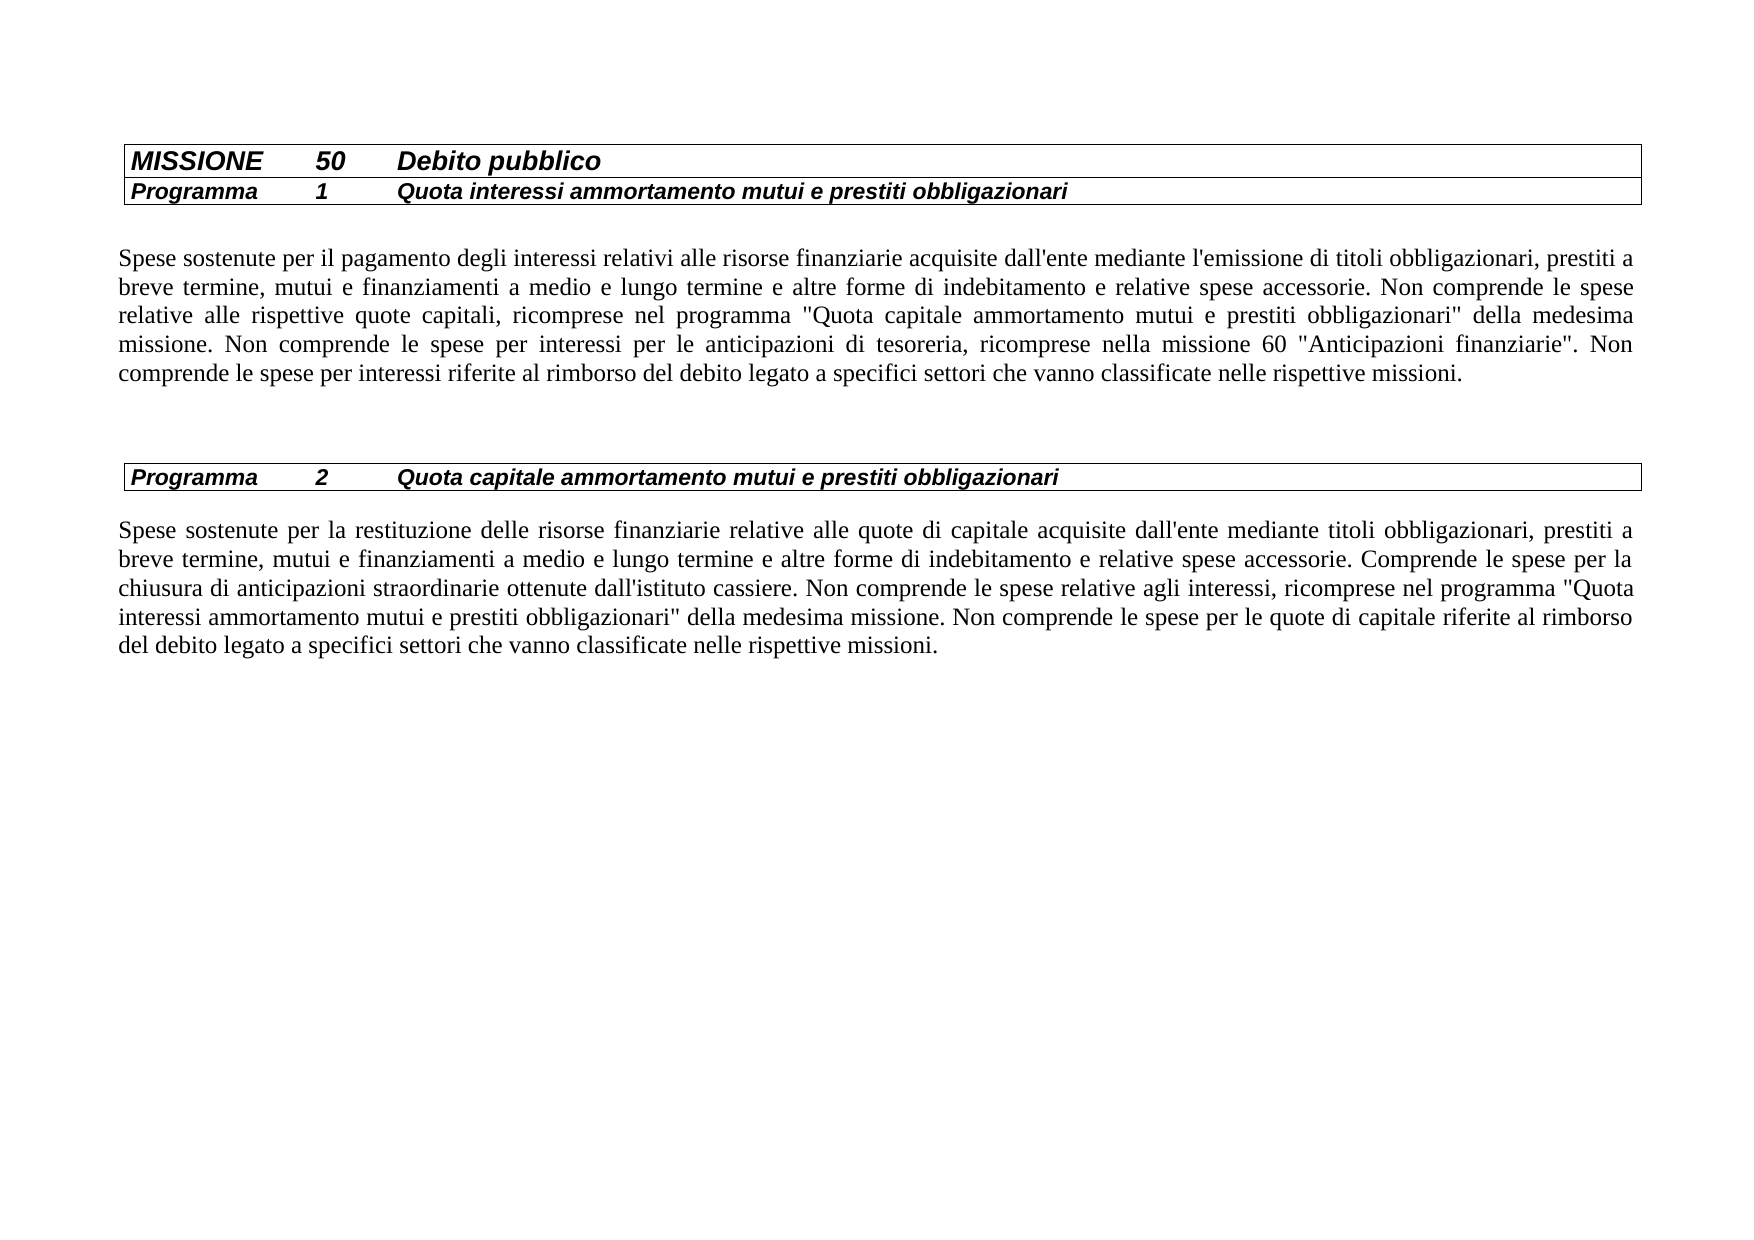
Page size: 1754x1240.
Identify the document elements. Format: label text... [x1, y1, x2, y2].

table_cell Quota interessi ammortamento mutui e prestiti obbligazionari [391, 178, 1641, 204]
table_header MISSIONE [125, 145, 309, 177]
table_cell 1 [309, 178, 391, 204]
table_header Quota capitale ammortamento mutui e prestiti obbligazionari [391, 464, 1641, 490]
table_header 50 [309, 145, 391, 177]
table_header 2 [309, 464, 391, 490]
table_cell Programma [125, 178, 309, 204]
table_header Programma [125, 464, 309, 490]
text Spese sostenute per il pagamento degli interessi relativi alle risorse finanziarie acquisite dall'ente mediante l'emissione di titoli obbligazionari, prestiti a breve termine, mutui e finanziamenti a medio e lungo termine e altre forme di indebitamento e relative spese accessorie. Non comprende le spese relative alle rispettive quote capitali, ricomprese nel programma "Quota capitale ammortamento mutui e prestiti obbligazionari" della medesima missione. Non comprende le spese per interessi per le anticipazioni di tesoreria, ricomprese nella missione 60 "Anticipazioni finanziarie". Non comprende le spese per interessi riferite al rimborso del debito legato a specifici settori che vanno classificate nelle rispettive missioni. [118, 243, 1636, 387]
table_header Debito pubblico [391, 145, 1641, 177]
text Spese sostenute per la restituzione delle risorse finanziarie relative alle quote di capitale acquisite dall'ente mediante titoli obbligazionari, prestiti a breve termine, mutui e finanziamenti a medio e lungo termine e altre forme di indebitamento e relative spese accessorie. Comprende le spese per la chiusura di anticipazioni straordinarie ottenute dall'istituto cassiere. Non comprende le spese relative agli interessi, ricomprese nel programma "Quota interessi ammortamento mutui e prestiti obbligazionari" della medesima missione. Non comprende le spese per le quote di capitale riferite al rimborso del debito legato a specifici settori che vanno classificate nelle rispettive missioni. [118, 515, 1636, 659]
